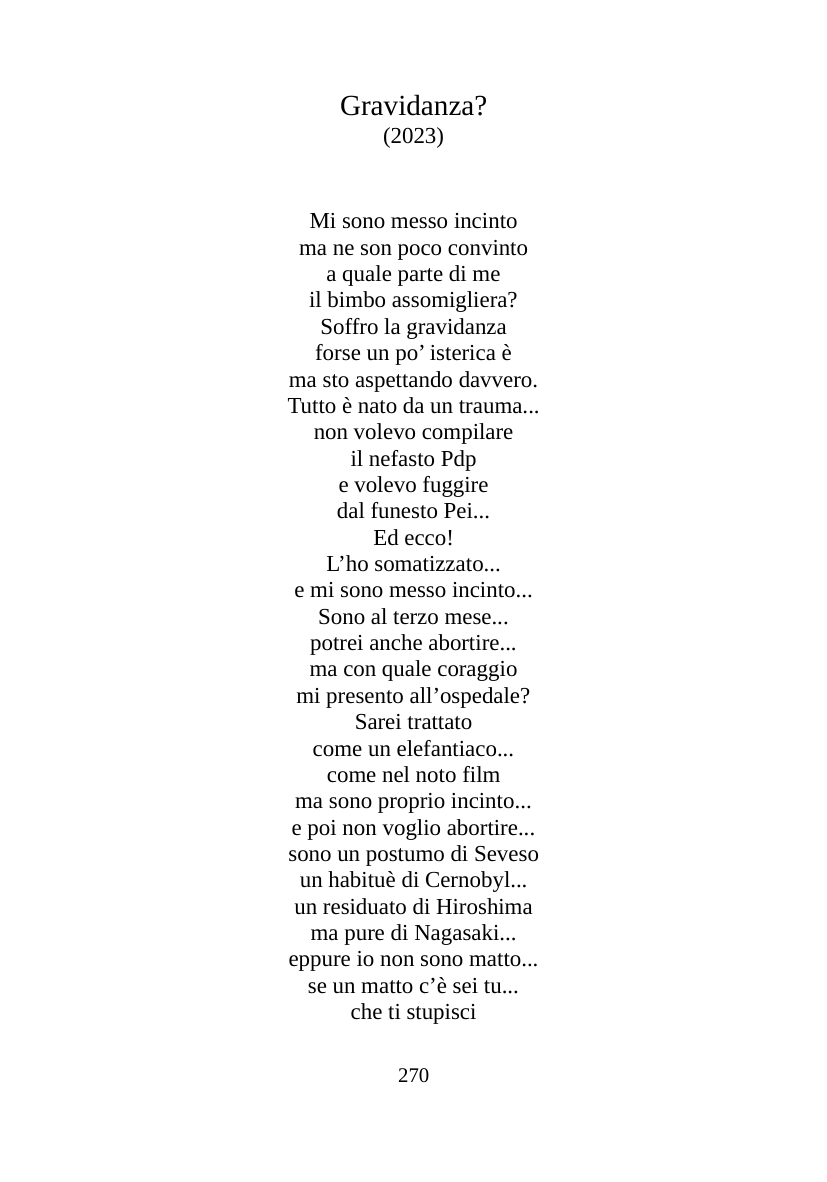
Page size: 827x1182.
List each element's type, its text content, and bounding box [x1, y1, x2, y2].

text a quale parte di me [88, 260, 738, 287]
text il nefasto Pdp [88, 445, 738, 471]
text ma pure di Nagasaki... [88, 919, 738, 945]
text ma ne son poco convinto [88, 234, 738, 260]
text mi presento all’ospedale? [88, 682, 738, 708]
text un residuato di Hiroshima [88, 893, 738, 919]
text Soffro la gravidanza [88, 313, 738, 339]
text Mi sono messo incinto [88, 207, 738, 234]
text ma con quale coraggio [88, 656, 738, 682]
text non volevo compilare [88, 418, 738, 445]
text L’ho somatizzato... [88, 550, 738, 576]
text ma sto aspettando davvero. [88, 366, 738, 392]
text un habituè di Cernobyl... [88, 866, 738, 893]
text Sono al terzo mese... [88, 603, 738, 629]
text e poi non voglio abortire... [88, 814, 738, 840]
text e volevo fuggire [88, 471, 738, 497]
text Ed ecco! [88, 524, 738, 550]
text forse un po’ isterica è [88, 339, 738, 366]
text se un matto c’è sei tu... [88, 972, 738, 998]
text Tutto è nato da un trauma... [88, 392, 738, 418]
text come nel noto film [88, 761, 738, 787]
text sono un postumo di Seveso [88, 840, 738, 866]
text e mi sono messo incinto... [88, 576, 738, 603]
text come un elefantiaco... [88, 734, 738, 761]
text potrei anche abortire... [88, 629, 738, 656]
text Gravidanza? (2023) [88, 88, 738, 148]
text il bimbo assomigliera? [88, 287, 738, 313]
text Sarei trattato [88, 708, 738, 734]
text dal funesto Pei... [88, 497, 738, 524]
text che ti stupisci [88, 998, 738, 1024]
text ma sono proprio incinto... [88, 787, 738, 814]
text eppure io non sono matto... [88, 945, 738, 972]
